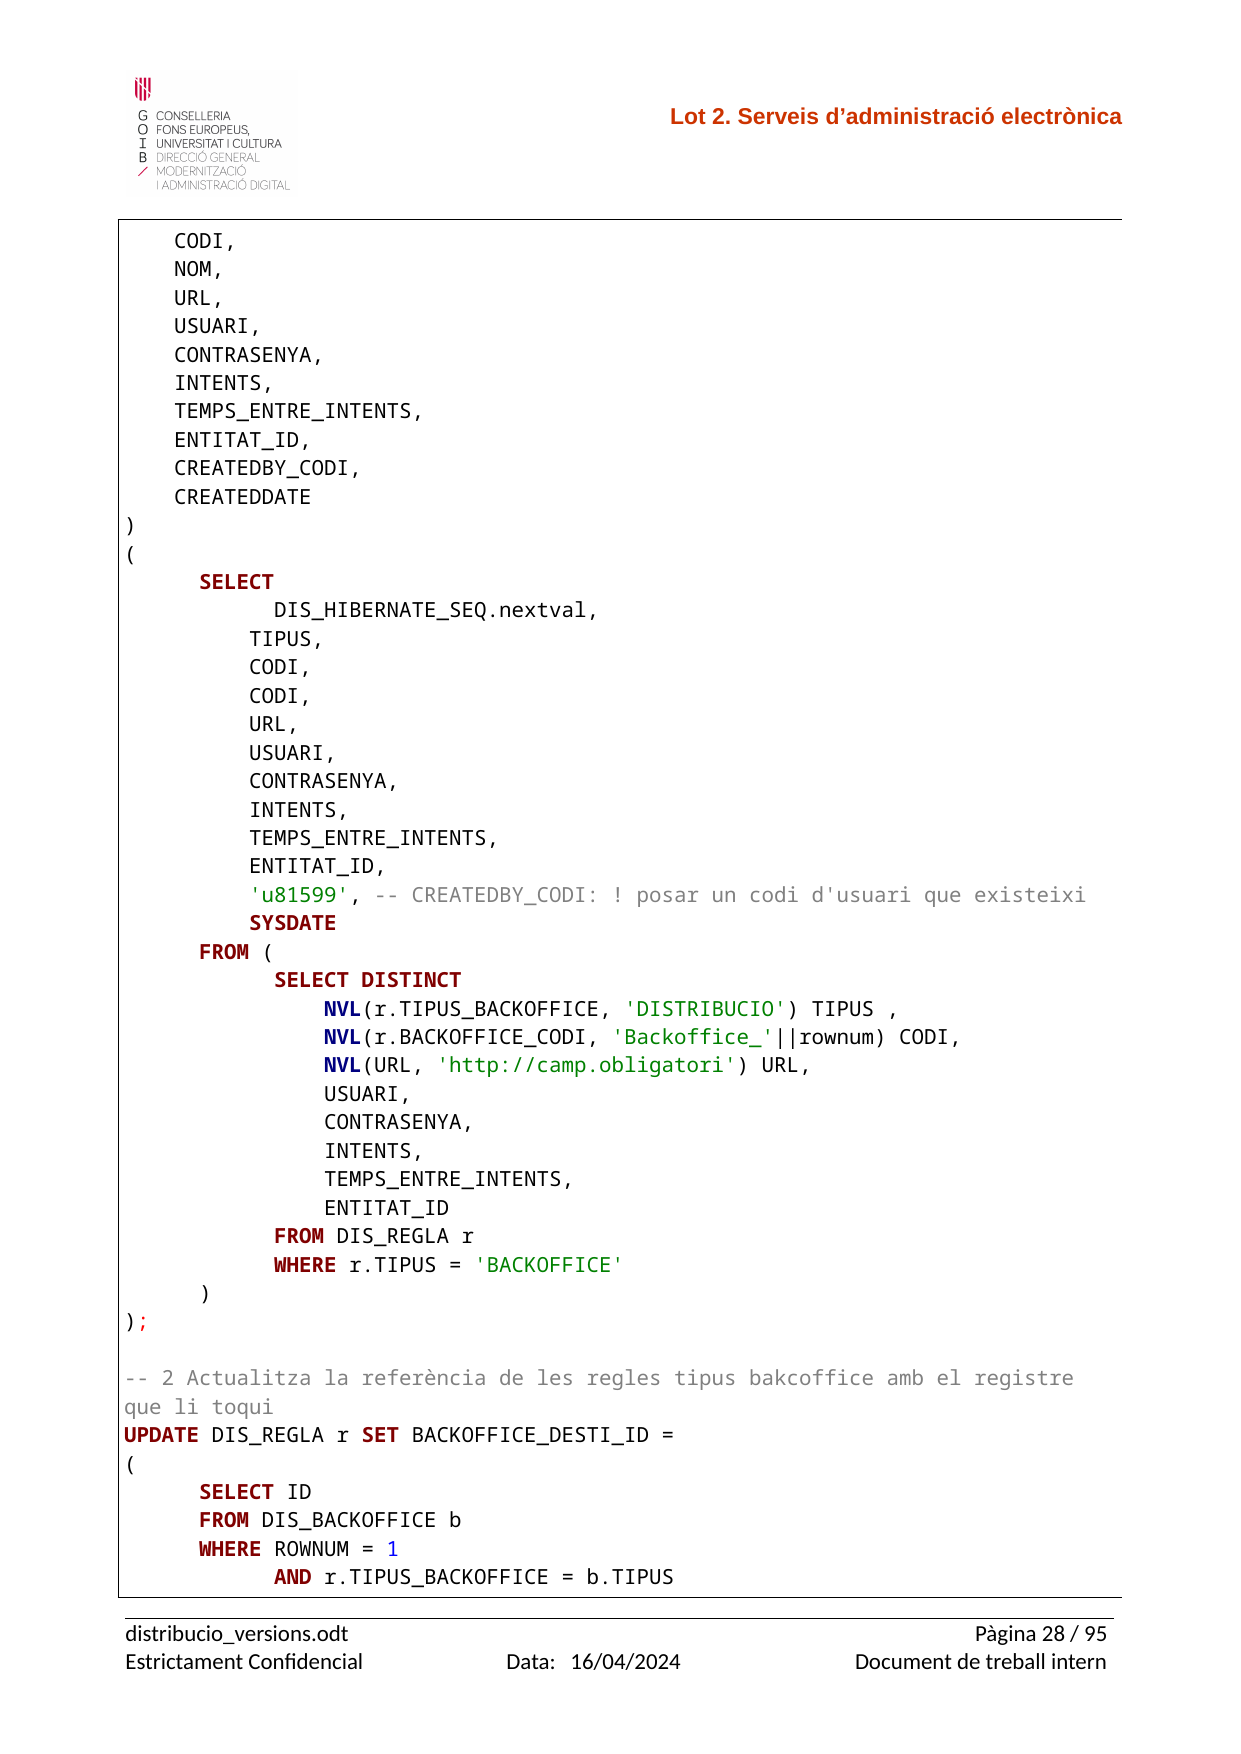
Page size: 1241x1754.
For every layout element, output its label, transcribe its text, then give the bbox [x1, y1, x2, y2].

picture [126, 70, 299, 197]
table_header CODI, NOM, URL, USUARI, CONTRASENYA, INTENTS, TEMPS_ENTRE_INTENTS, ENTITAT_ID, CREATEDBY_CODI, CREATEDDATE ) ( SELECT DIS_HIBERNATE_SEQ.nextval, TIPUS, CODI, CODI, URL, USUARI, CONTRASENYA, INTENTS, TEMPS_ENTRE_INTENTS, ENTITAT_ID, 'u81599', -- CREATEDBY_CODI: ! posar un codi d'usuari que existeixi SYSDATE FROM ( SELECT DISTINCT NVL(r.TIPUS_BACKOFFICE, 'DISTRIBUCIO') TIPUS , NVL(r.BACKOFFICE_CODI, 'Backoffice_'||rownum) CODI, NVL(URL, 'http://camp.obligatori') URL, USUARI, CONTRASENYA, INTENTS, TEMPS_ENTRE_INTENTS, ENTITAT_ID FROM DIS_REGLA r WHERE r.TIPUS = 'BACKOFFICE' ) ); -- 2 Actualitza la referència de les regles tipus bakcoffice amb el registre que li toqui UPDATE DIS_REGLA r SET BACKOFFICE_DESTI_ID = ( SELECT ID FROM DIS_BACKOFFICE b WHERE ROWNUM = 1 AND r.TIPUS_BACKOFFICE = b.TIPUS [119, 220, 1122, 1597]
